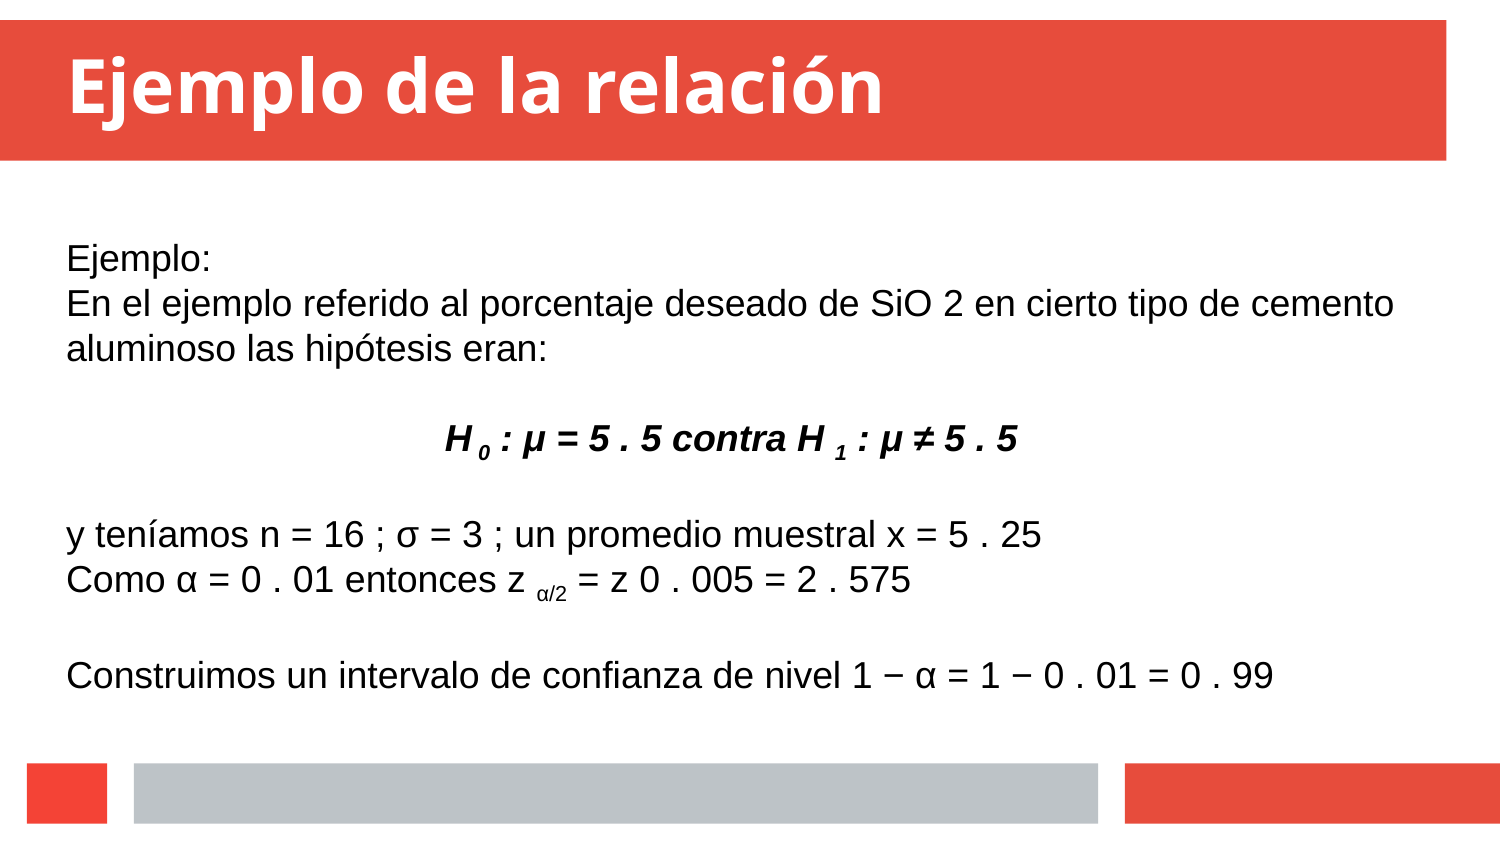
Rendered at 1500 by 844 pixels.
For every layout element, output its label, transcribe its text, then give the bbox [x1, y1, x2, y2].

title Ejemplo de la relación [53, 40, 1447, 141]
list Ejemplo: En el ejemplo referido al porcentaje deseado de SiO 2 en cierto tipo de cemento aluminoso las hipótesis eran: H 0 : μ = 5 . 5 contra H 1 : μ ≠ 5 . 5 y teníamos n = 16 ; σ = 3 ; un promedio muestral x = 5 . 25 Como α = 0 . 01 entonces z α/2 = z 0 . 005 = 2 . 575 Construimos un intervalo de confianza de nivel 1 − α = 1 − 0 . 01 = 0 . 99 [53, 220, 1420, 744]
